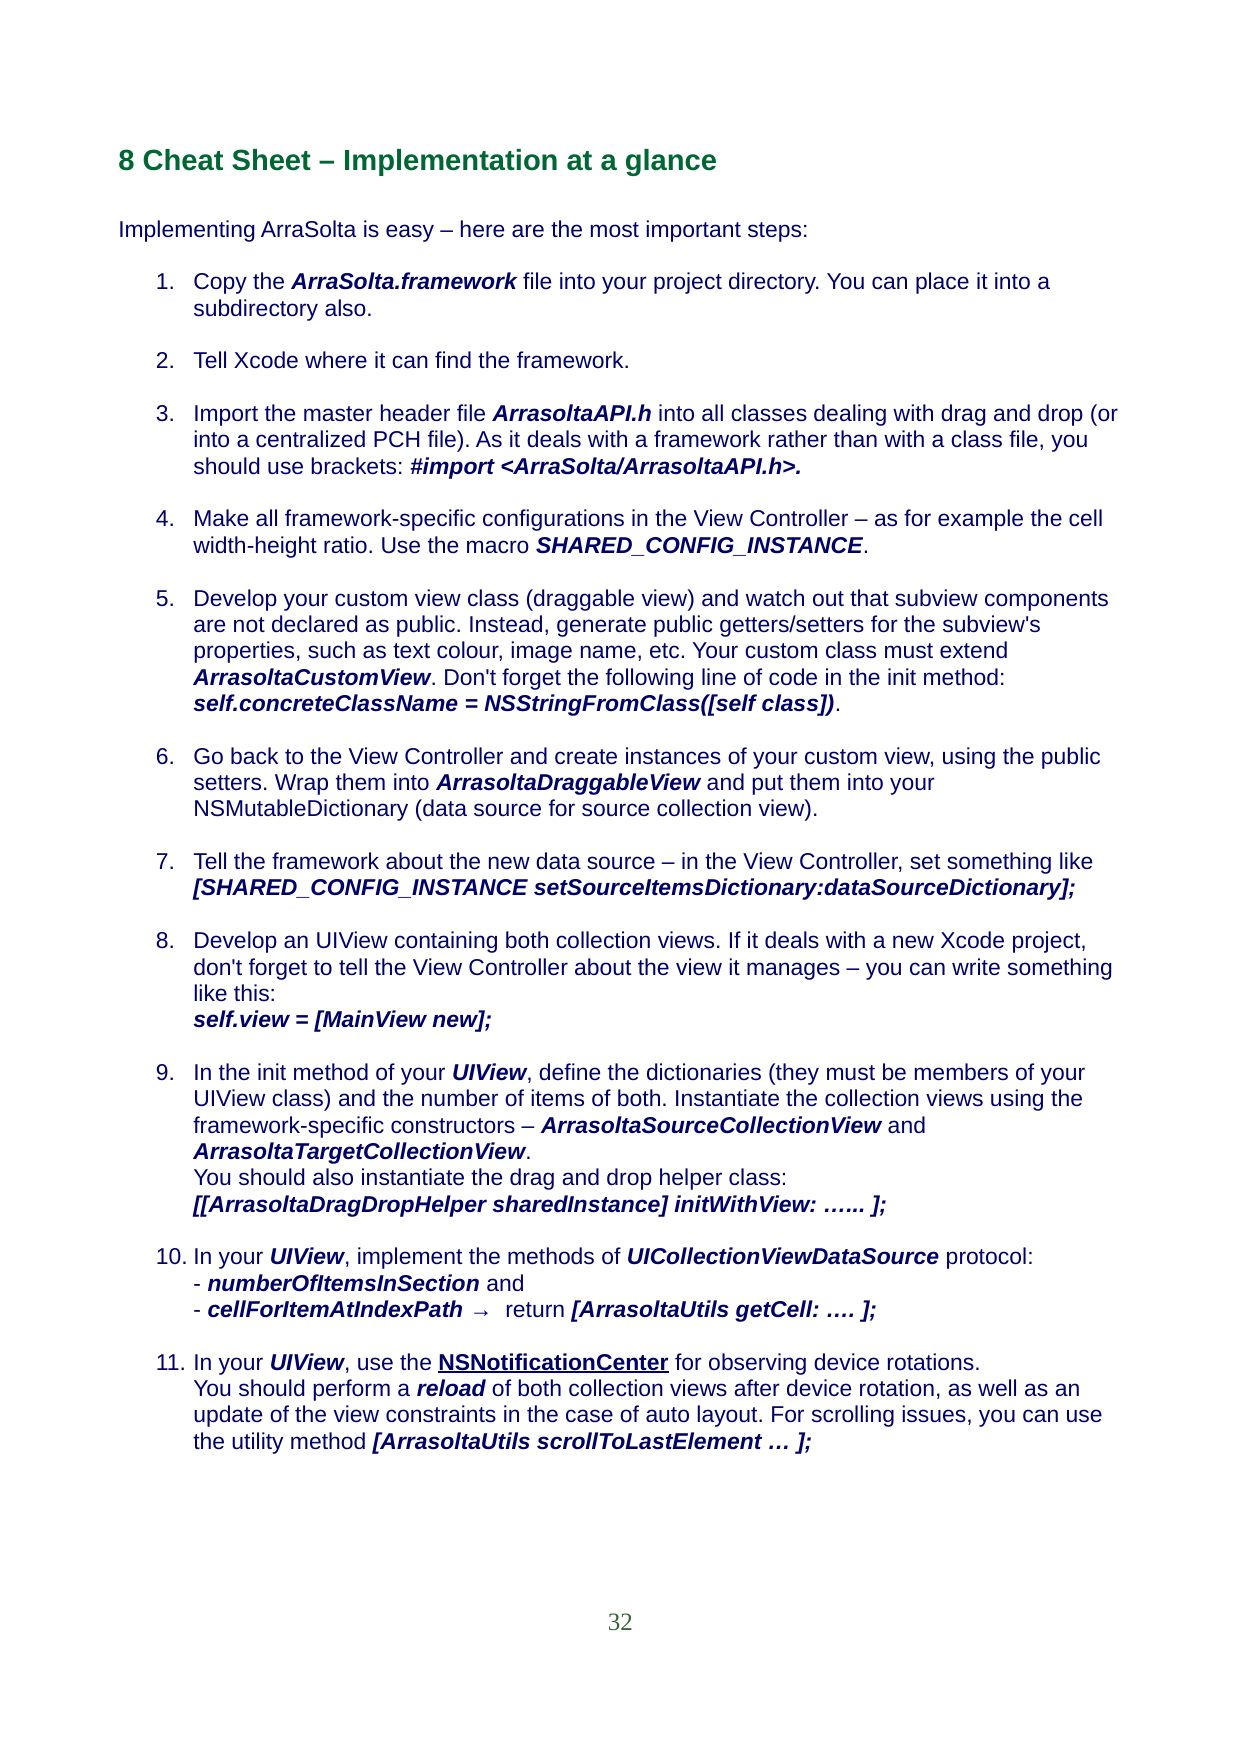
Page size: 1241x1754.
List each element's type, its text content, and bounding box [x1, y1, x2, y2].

subtitle 8 Cheat Sheet – Implementation at a glance [118, 143, 1122, 177]
list In the init method of your UIView, define the dictionaries (they must be members of your UIView class) and the number of items of both. Instantiate the collection views using the framework-specific constructors – ArrasoltaSourceCollectionView and ArrasoltaTargetCollectionView. You should also instantiate the drag and drop helper class: [[ArrasoltaDragDropHelper sharedInstance] initWithView: …... ]; [156, 1059, 1122, 1243]
text Implementing ArraSolta is easy – here are the most important steps: [118, 216, 1122, 268]
list In your UIView, implement the methods of UICollectionViewDataSource protocol: - numberOfItemsInSection and - cellForItemAtIndexPath → return [ArrasoltaUtils getCell: …. ]; [156, 1243, 1122, 1349]
list Develop your custom view class (draggable view) and watch out that subview components are not declared as public. Instead, generate public getters/setters for the subview's properties, such as text colour, image name, etc. Your custom class must extend ArrasoltaCustomView. Don't forget the following line of code in the init method: self.concreteClassName = NSStringFromClass([self class]). [156, 584, 1122, 743]
list Tell Xcode where it can find the framework. [156, 347, 1122, 400]
list Import the master header file ArrasoltaAPI.h into all classes dealing with drag and drop (or into a centralized PCH file). As it deals with a framework rather than with a class file, you should use brackets: #import <ArraSolta/ArrasoltaAPI.h>. [156, 400, 1122, 505]
list Go back to the View Controller and create instances of your custom view, using the public setters. Wrap them into ArrasoltaDraggableView and put them into your NSMutableDictionary (data source for source collection view). [156, 743, 1122, 848]
list Copy the ArraSolta.framework file into your project directory. You can place it into a subdirectory also. [156, 268, 1122, 347]
list Tell the framework about the new data source – in the View Controller, set something like [SHARED_CONFIG_INSTANCE setSourceItemsDictionary:dataSourceDictionary]; [156, 848, 1122, 927]
list In your UIView, use the NSNotificationCenter for observing device rotations. You should perform a reload of both collection views after device rotation, as well as an update of the view constraints in the case of auto layout. For scrolling issues, you can use the utility method [ArrasoltaUtils scrollToLastElement … ]; [156, 1349, 1122, 1454]
list Develop an UIView containing both collection views. If it deals with a new Xcode project, don't forget to tell the View Controller about the view it manages – you can write something like this: self.view = [MainView new]; [156, 927, 1122, 1059]
list Make all framework-specific configurations in the View Controller – as for example the cell width-height ratio. Use the macro SHARED_CONFIG_INSTANCE. [156, 505, 1122, 584]
